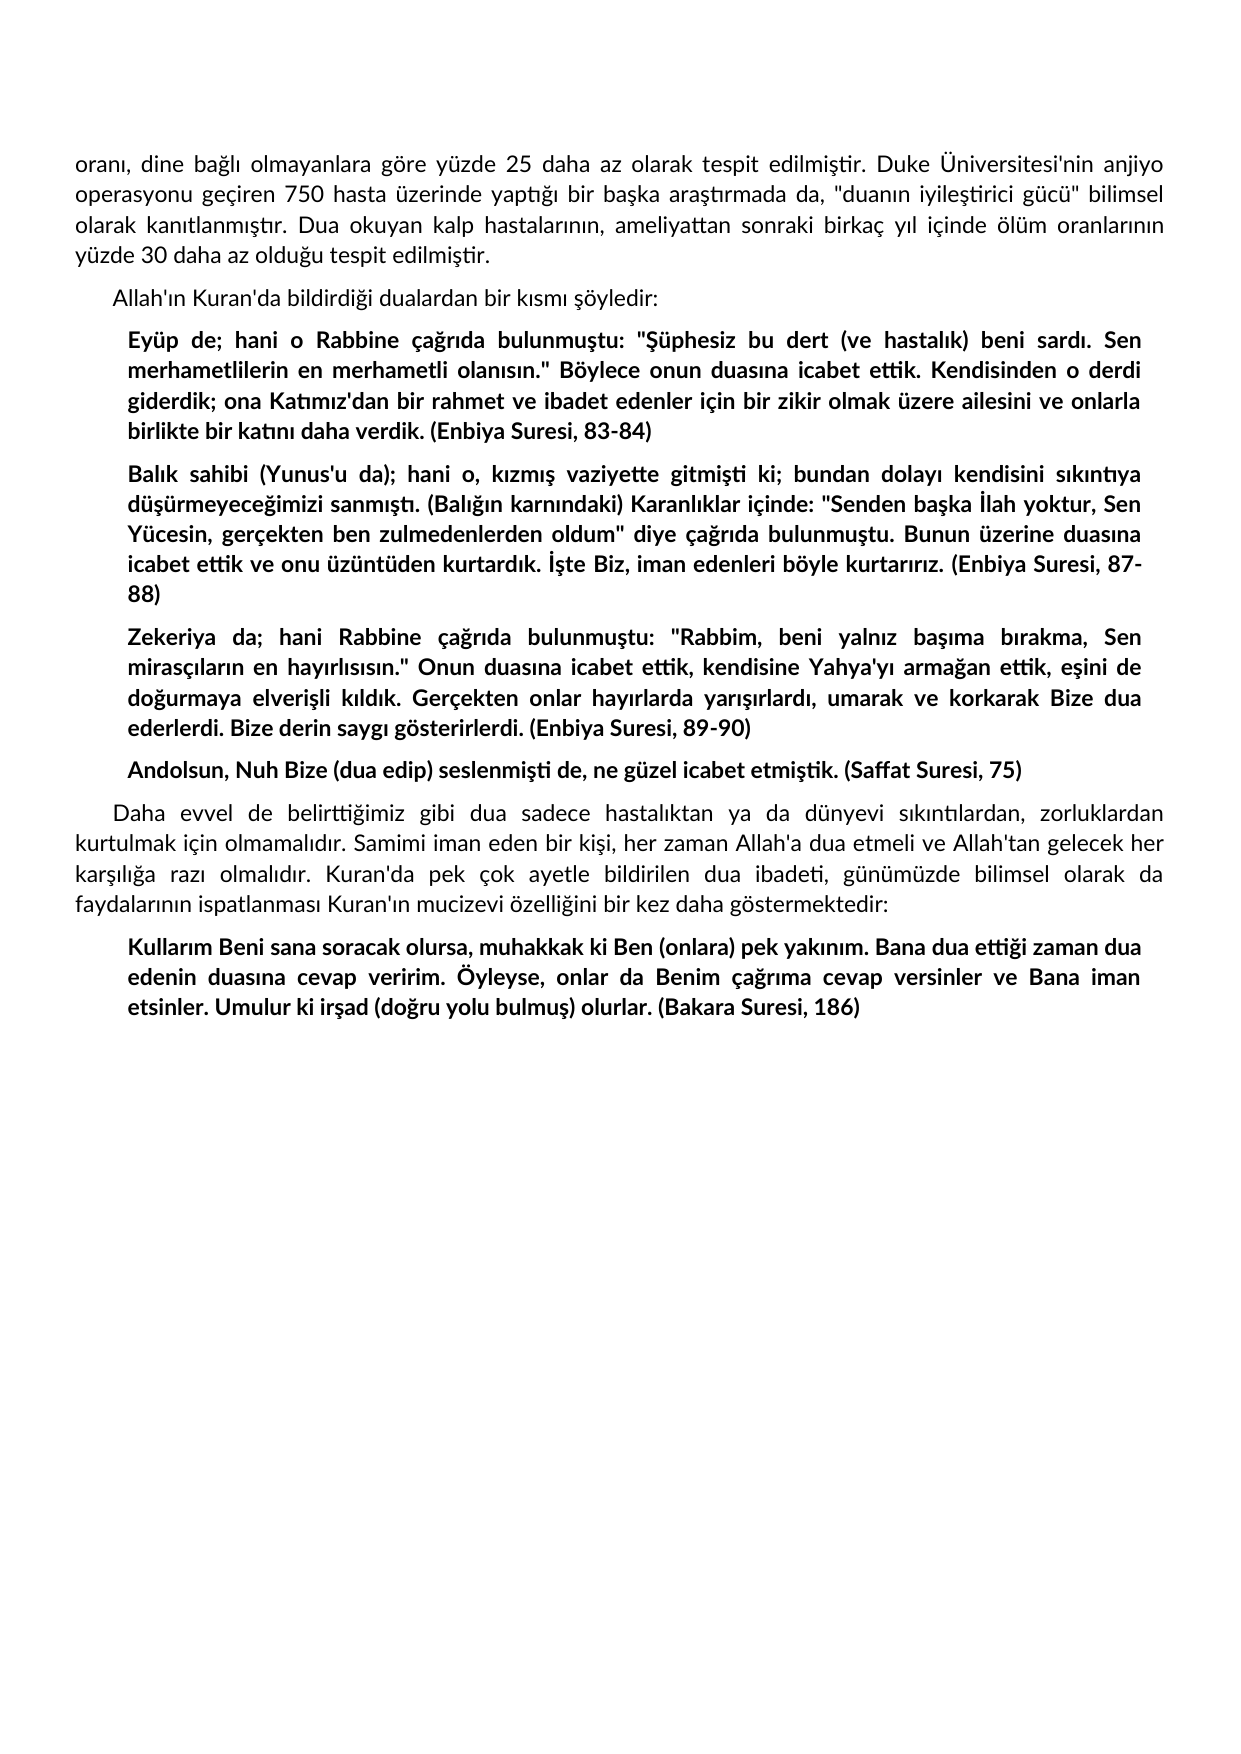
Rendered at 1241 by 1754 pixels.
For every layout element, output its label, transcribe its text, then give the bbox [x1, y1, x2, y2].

text Eyüp de; hani o Rabbine çağrıda bulunmuştu: "Şüphesiz bu dert (ve hastalık) beni sardı. Sen merhametlilerin en merhametli olanısın." Böylece onun duasına icabet ettik. Kendisinden o derdi giderdik; ona Katımız'dan bir rahmet ve ibadet edenler için bir zikir olmak üzere ailesini ve onlarla birlikte bir katını daha verdik. (Enbiya Suresi, 83-84) [127, 326, 1143, 444]
text Andolsun, Nuh Bize (dua edip) seslenmişti de, ne güzel icabet etmiştik. (Saffat Suresi, 75) [127, 756, 1143, 784]
text Kullarım Beni sana soracak olursa, muhakkak ki Ben (onlara) pek yakınım. Bana dua ettiği zaman dua edenin duasına cevap veririm. Öyleyse, onlar da Benim çağrıma cevap versinler ve Bana iman etsinler. Umulur ki irşad (doğru yolu bulmuş) olurlar. (Bakara Suresi, 186) [127, 932, 1143, 1020]
text oranı, dine bağlı olmayanlara göre yüzde 25 daha az olarak tespit edilmiştir. Duke Üniversitesi'nin anjiyo operasyonu geçiren 750 hasta üzerinde yaptığı bir başka araştırmada da, "duanın iyileştirici gücü" bilimsel olarak kanıtlanmıştır. Dua okuyan kalp hastalarının, ameliyattan sonraki birkaç yıl içinde ölüm oranlarının yüzde 30 daha az olduğu tespit edilmiştir. [75, 150, 1165, 268]
text Allah'ın Kuran'da bildirdiği dualardan bir kısmı şöyledir: [75, 283, 1165, 311]
text Daha evvel de belirttiğimiz gibi dua sadece hastalıktan ya da dünyevi sıkıntılardan, zorluklardan kurtulmak için olmamalıdır. Samimi iman eden bir kişi, her zaman Allah'a dua etmeli ve Allah'tan gelecek her karşılığa razı olmalıdır. Kuran'da pek çok ayetle bildirilen dua ibadeti, günümüzde bilimsel olarak da faydalarının ispatlanması Kuran'ın mucizevi özelliğini bir kez daha göstermektedir: [75, 799, 1165, 917]
text Zekeriya da; hani Rabbine çağrıda bulunmuştu: "Rabbim, beni yalnız başıma bırakma, Sen mirasçıların en hayırlısısın." Onun duasına icabet ettik, kendisine Yahya'yı armağan ettik, eşini de doğurmaya elverişli kıldık. Gerçekten onlar hayırlarda yarışırlardı, umarak ve korkarak Bize dua ederlerdi. Bize derin saygı gösterirlerdi. (Enbiya Suresi, 89-90) [127, 623, 1143, 741]
text Balık sahibi (Yunus'u da); hani o, kızmış vaziyette gitmişti ki; bundan dolayı kendisini sıkıntıya düşürmeyeceğimizi sanmıştı. (Balığın karnındaki) Karanlıklar içinde: "Senden başka İlah yoktur, Sen Yücesin, gerçekten ben zulmedenlerden oldum" diye çağrıda bulunmuştu. Bunun üzerine duasına icabet ettik ve onu üzüntüden kurtardık. İşte Biz, iman edenleri böyle kurtarırız. (Enbiya Suresi, 87-88) [127, 459, 1143, 608]
